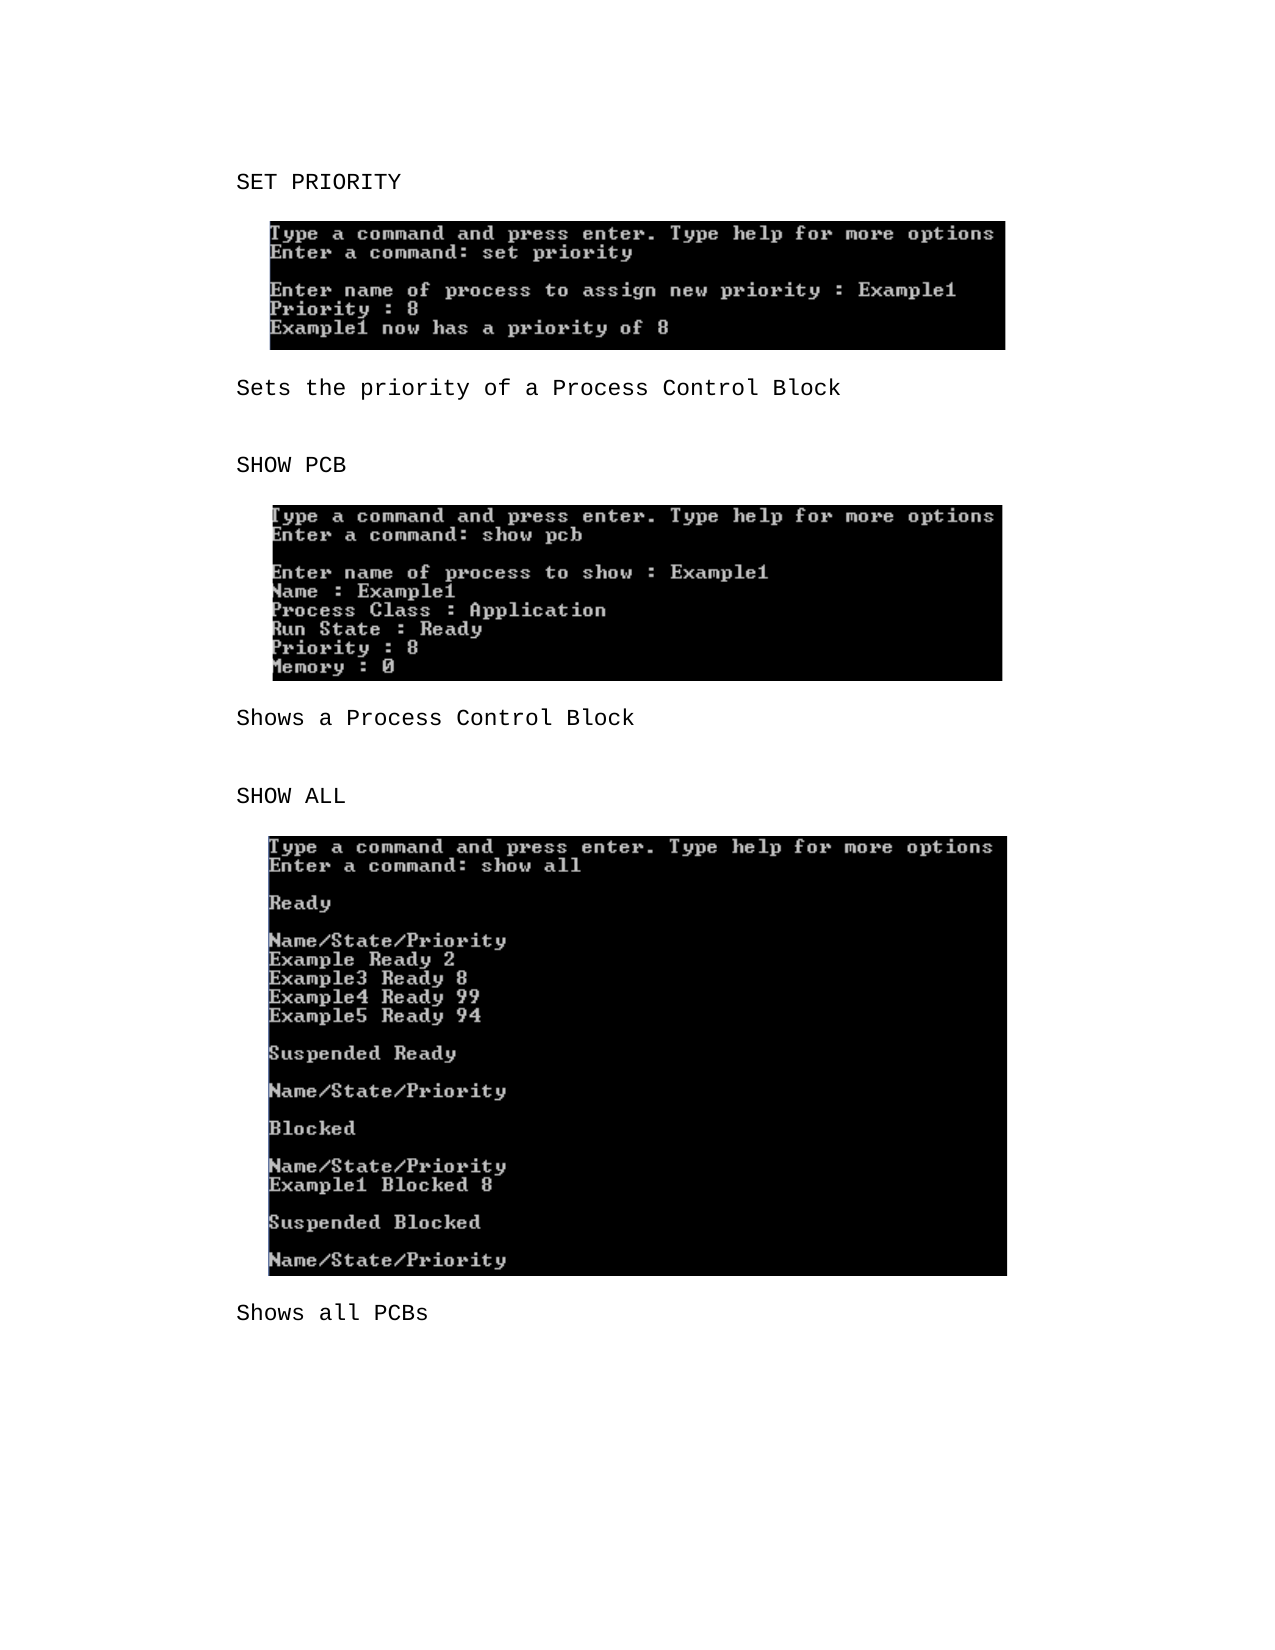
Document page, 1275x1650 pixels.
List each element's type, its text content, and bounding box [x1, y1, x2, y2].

picture [269, 221, 1006, 350]
text Shows a Process Control Block [118, 707, 1157, 732]
picture [272, 505, 1003, 681]
text Sets the priority of a Process Control Block [118, 376, 1157, 402]
text SHOW PCB [118, 454, 1157, 480]
text SET PRIORITY [118, 170, 1157, 196]
text Shows all PCBs [118, 1301, 1157, 1327]
picture [268, 836, 1008, 1276]
text SHOW ALL [118, 784, 1157, 810]
